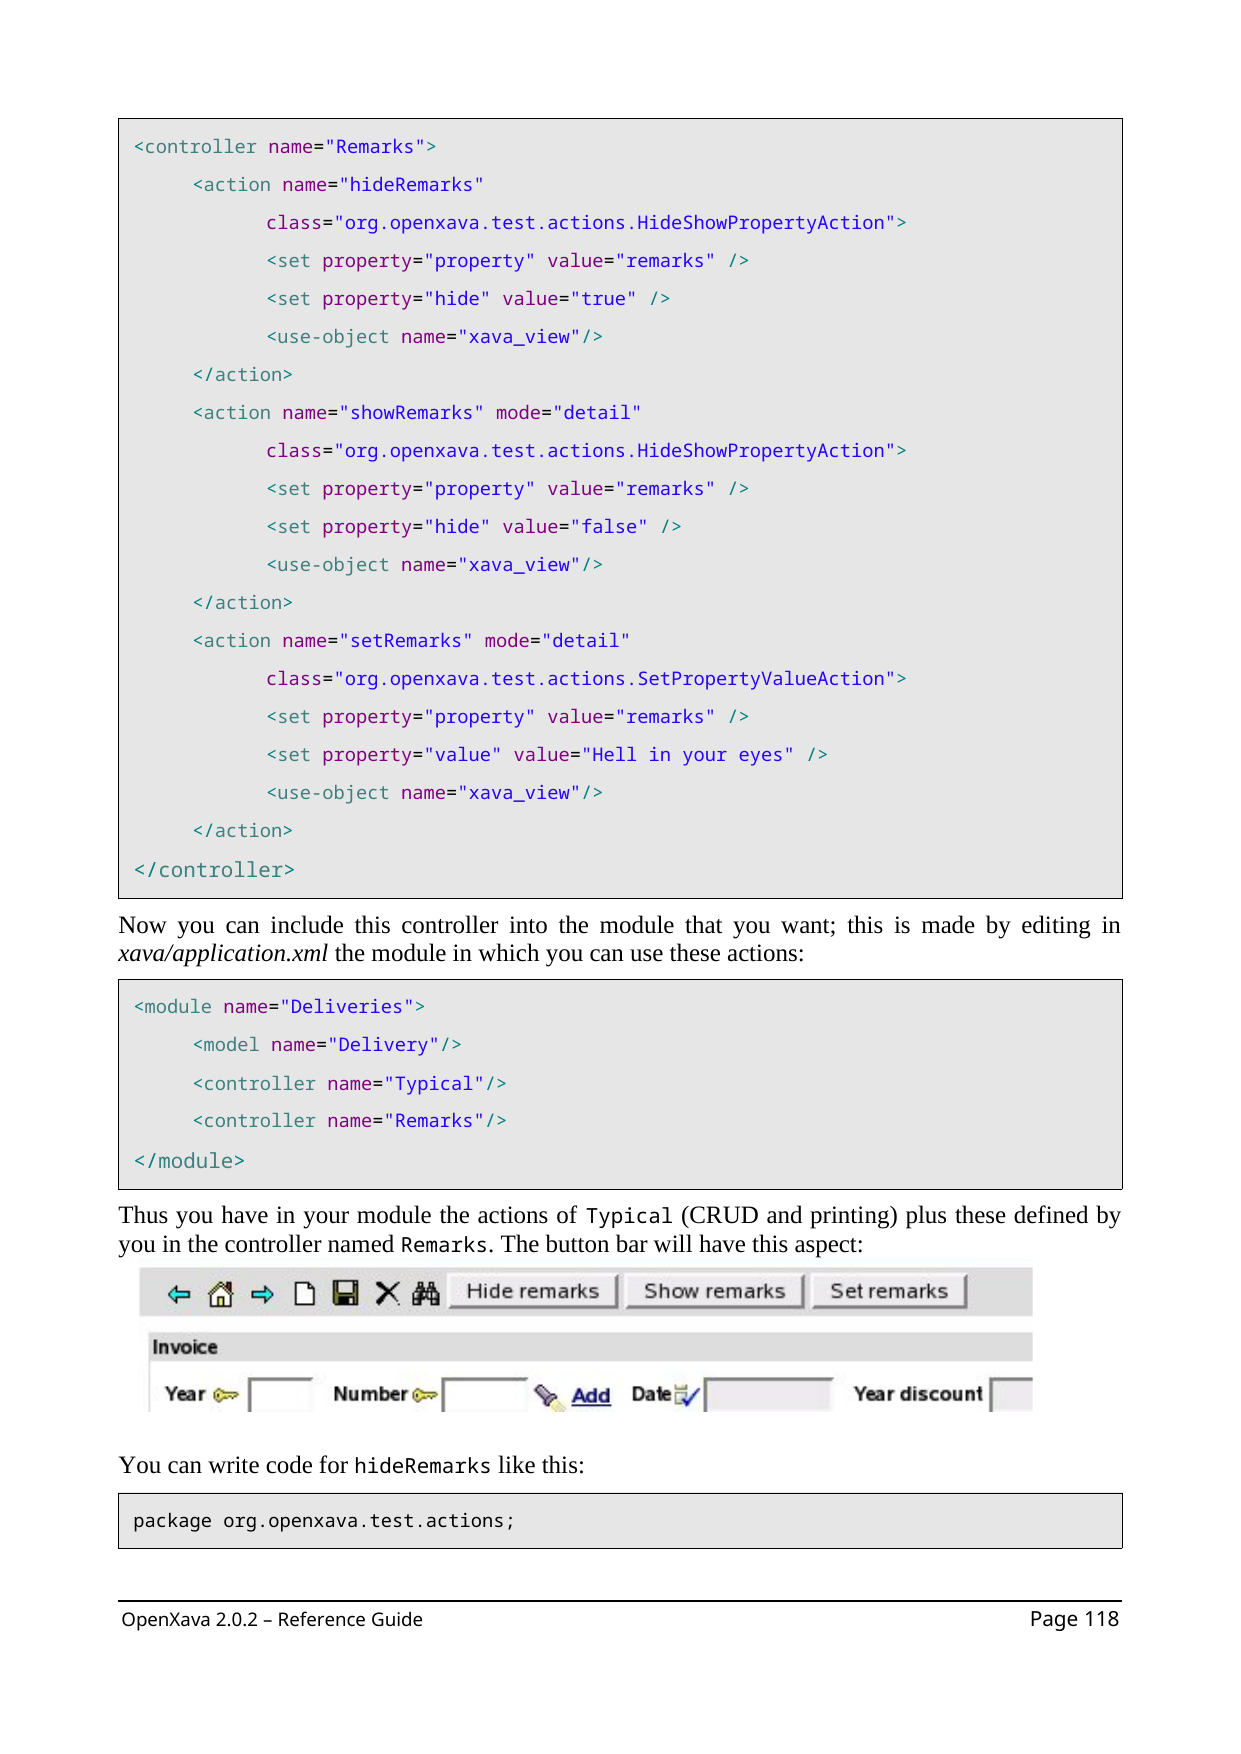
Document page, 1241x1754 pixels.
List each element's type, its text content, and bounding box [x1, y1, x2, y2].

text <controller name="Remarks"/> [119, 1093, 1122, 1131]
text </controller> [119, 841, 1122, 898]
text </action> [119, 346, 1122, 384]
text Thus you have in your module the actions of Typical (CRUD and printing) plus these defined by you in the controller named Remarks. The button bar will have this aspect: [118, 1202, 1122, 1258]
picture [138, 1258, 1033, 1412]
text <use-object name="xava_view"/> [119, 764, 1122, 802]
text <set property="property" value="remarks" /> [119, 232, 1122, 270]
text <set property="hide" value="false" /> [119, 498, 1122, 536]
text <controller name="Typical"/> [119, 1055, 1122, 1093]
text You can write code for hideRemarks like this: [118, 1452, 1122, 1480]
text class="org.openxava.test.actions.SetPropertyValueAction"> [119, 650, 1122, 688]
text <action name="hideRemarks" [119, 156, 1122, 194]
text <use-object name="xava_view"/> [119, 308, 1122, 346]
text <set property="property" value="remarks" /> [119, 688, 1122, 726]
text <model name="Delivery"/> [119, 1017, 1122, 1055]
text <action name="setRemarks" mode="detail" [119, 612, 1122, 650]
text <controller name="Remarks"> [119, 119, 1122, 156]
text <module name="Deliveries"> [119, 980, 1122, 1017]
text <use-object name="xava_view"/> [119, 536, 1122, 574]
text <action name="showRemarks" mode="detail" [119, 384, 1122, 422]
text </action> [119, 802, 1122, 841]
text package org.openxava.test.actions; [119, 1494, 1122, 1548]
text class="org.openxava.test.actions.HideShowPropertyAction"> [119, 422, 1122, 460]
text </module> [119, 1131, 1122, 1189]
text class="org.openxava.test.actions.HideShowPropertyAction"> [119, 194, 1122, 232]
text <set property="property" value="remarks" /> [119, 460, 1122, 498]
text <set property="value" value="Hell in your eyes" /> [119, 726, 1122, 764]
text </action> [119, 574, 1122, 612]
text Now you can include this controller into the module that you want; this is made by editing in xava/application.xml the module in which you can use these actions: [118, 911, 1122, 966]
text <set property="hide" value="true" /> [119, 270, 1122, 308]
